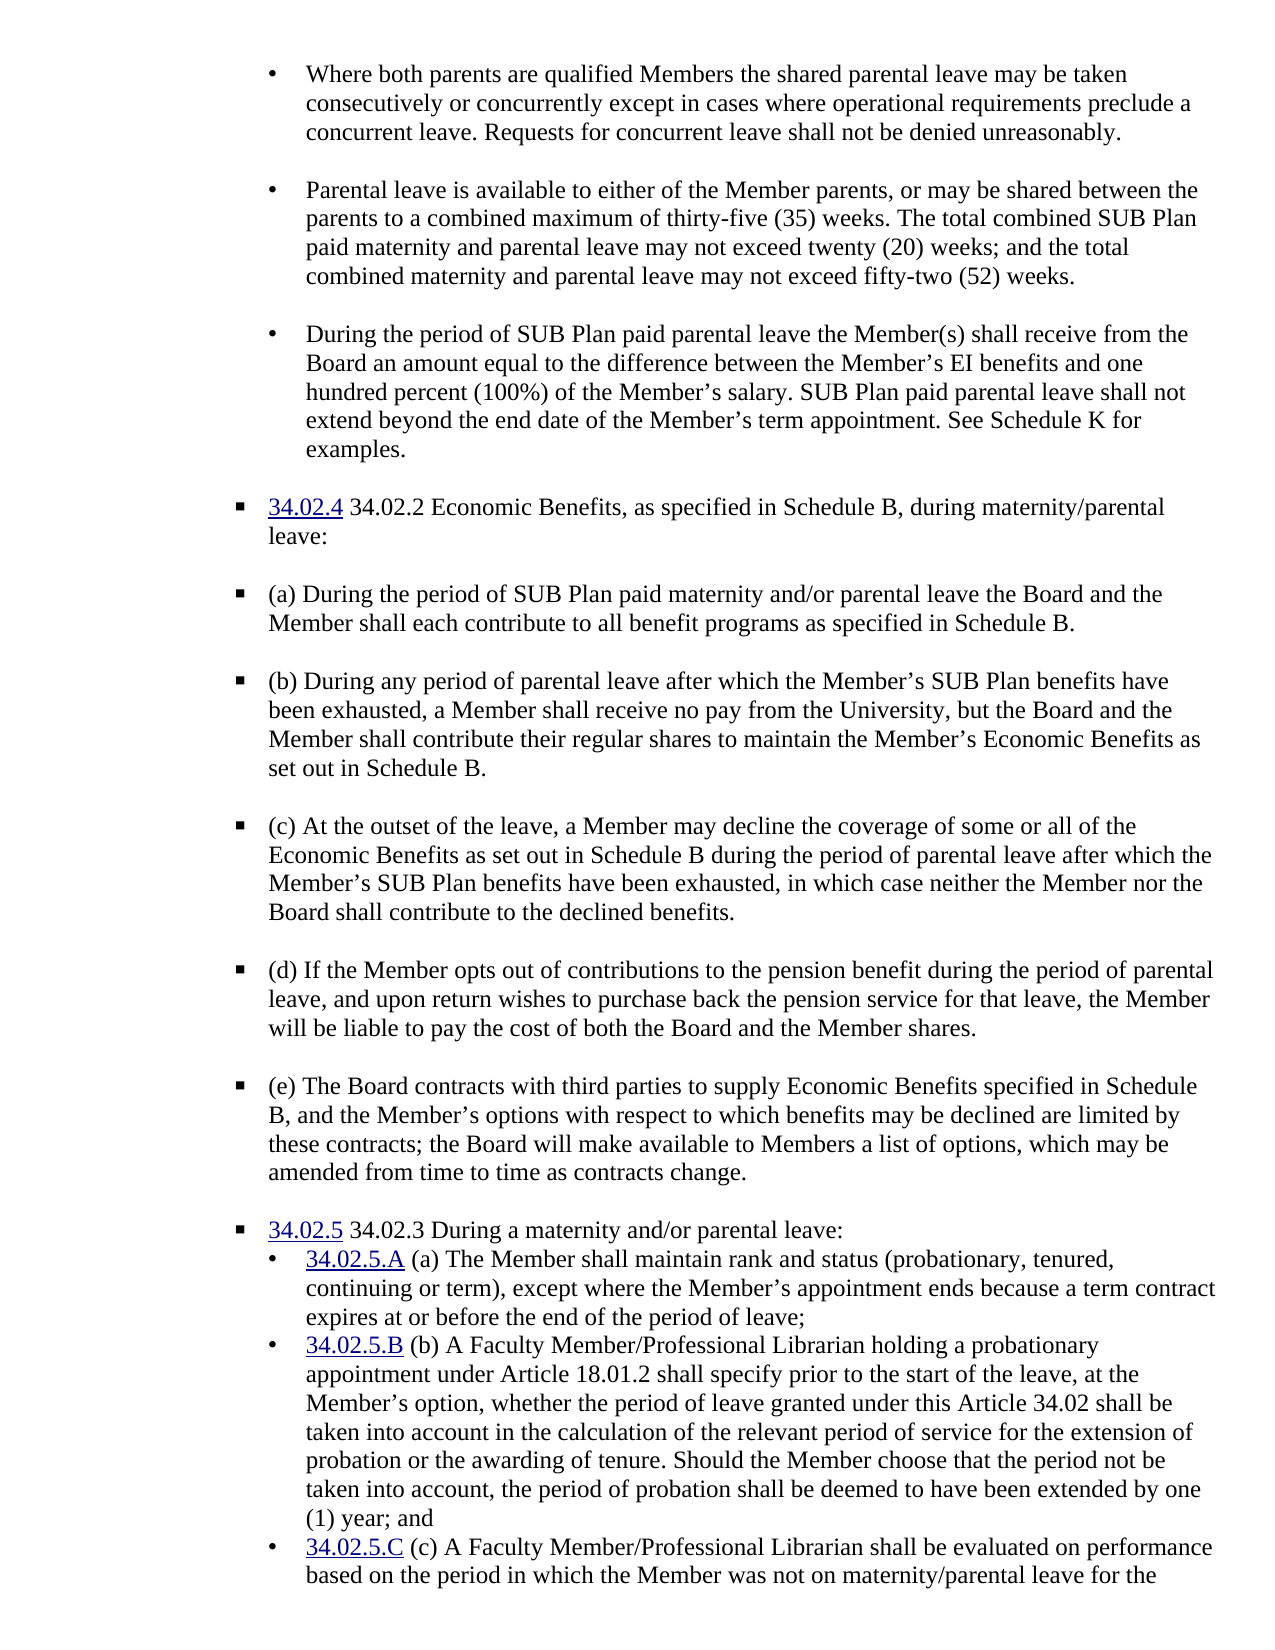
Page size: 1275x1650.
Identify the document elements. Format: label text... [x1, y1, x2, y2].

list 34.02.5 34.02.3 During a maternity and/or parental leave: [231, 1216, 1216, 1244]
list Where both parents are qualified Members the shared parental leave may be taken consecutively or concurrently except in cases where operational requirements preclude a concurrent leave. Requests for concurrent leave shall not be denied unreasonably. [268, 59, 1216, 145]
list 34.02.4 34.02.2 Economic Benefits, as specified in Schedule B, during maternity/parental leave: [231, 492, 1216, 550]
list (b) During any period of parental leave after which the Member’s SUB Plan benefits have been exhausted, a Member shall receive no pay from the University, but the Board and the Member shall contribute their regular shares to maintain the Member’s Economic Benefits as set out in Schedule B. [231, 666, 1216, 781]
list (a) During the period of SUB Plan paid maternity and/or parental leave the Board and the Member shall each contribute to all benefit programs as specified in Schedule B. [231, 579, 1216, 637]
list During the period of SUB Plan paid parental leave the Member(s) shall receive from the Board an amount equal to the difference between the Member’s EI benefits and one hundred percent (100%) of the Member’s salary. SUB Plan paid parental leave shall not extend beyond the end date of the Member’s term appointment. See Schedule K for examples. [268, 319, 1216, 463]
list 34.02.5.C (c) A Faculty Member/Professional Librarian shall be evaluated on performance based on the period in which the Member was not on maternity/parental leave for the [268, 1532, 1216, 1589]
list (e) The Board contracts with third parties to supply Economic Benefits specified in Schedule B, and the Member’s options with respect to which benefits may be declined are limited by these contracts; the Board will make available to Members a list of options, which may be amended from time to time as contracts change. [231, 1071, 1216, 1186]
list Parental leave is available to either of the Member parents, or may be shared between the parents to a combined maximum of thirty-five (35) weeks. The total combined SUB Plan paid maternity and parental leave may not exceed twenty (20) weeks; and the total combined maternity and parental leave may not exceed fifty-two (52) weeks. [268, 175, 1216, 290]
list (c) At the outset of the leave, a Member may decline the coverage of some or all of the Economic Benefits as set out in Schedule B during the period of parental leave after which the Member’s SUB Plan benefits have been exhausted, in which case neither the Member nor the Board shall contribute to the declined benefits. [231, 811, 1216, 926]
list 34.02.5.A (a) The Member shall maintain rank and status (probationary, tenured, continuing or term), except where the Member’s appointment ends because a term contract expires at or before the end of the period of leave; [268, 1244, 1216, 1331]
list (d) If the Member opts out of contributions to the pension benefit during the period of parental leave, and upon return wishes to purchase back the pension service for that leave, the Member will be liable to pay the cost of both the Board and the Member shares. [231, 955, 1216, 1042]
list 34.02.5.B (b) A Faculty Member/Professional Librarian holding a probationary appointment under Article 18.01.2 shall specify prior to the start of the leave, at the Member’s option, whether the period of leave granted under this Article 34.02 shall be taken into account in the calculation of the relevant period of service for the extension of probation or the awarding of tenure. Should the Member choose that the period not be taken into account, the period of probation shall be deemed to have been extended by one (1) year; and [268, 1331, 1216, 1532]
